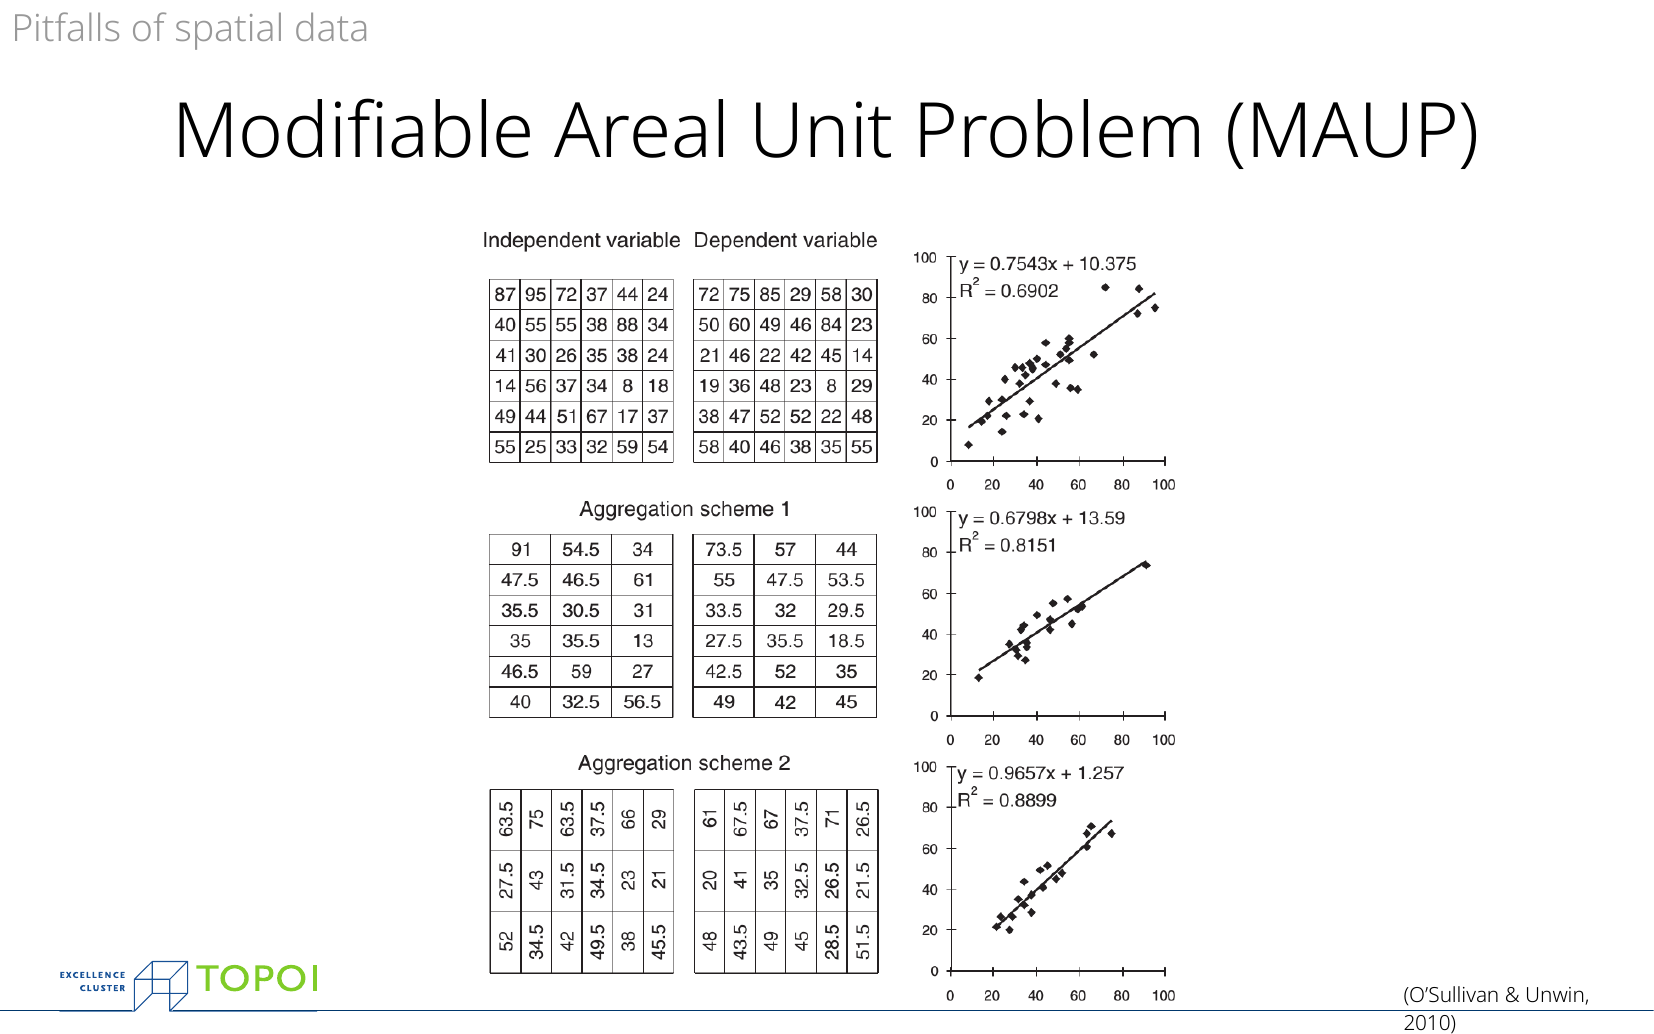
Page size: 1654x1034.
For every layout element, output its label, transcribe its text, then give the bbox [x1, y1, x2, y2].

text_box Pitfalls of spatial data [0, 0, 432, 61]
text_box (O’Sullivan & Unwin, 2010) [1388, 972, 1654, 1034]
title Modifiable Areal Unit Problem (MAUP) [82, 41, 1571, 214]
picture [462, 207, 1191, 1006]
